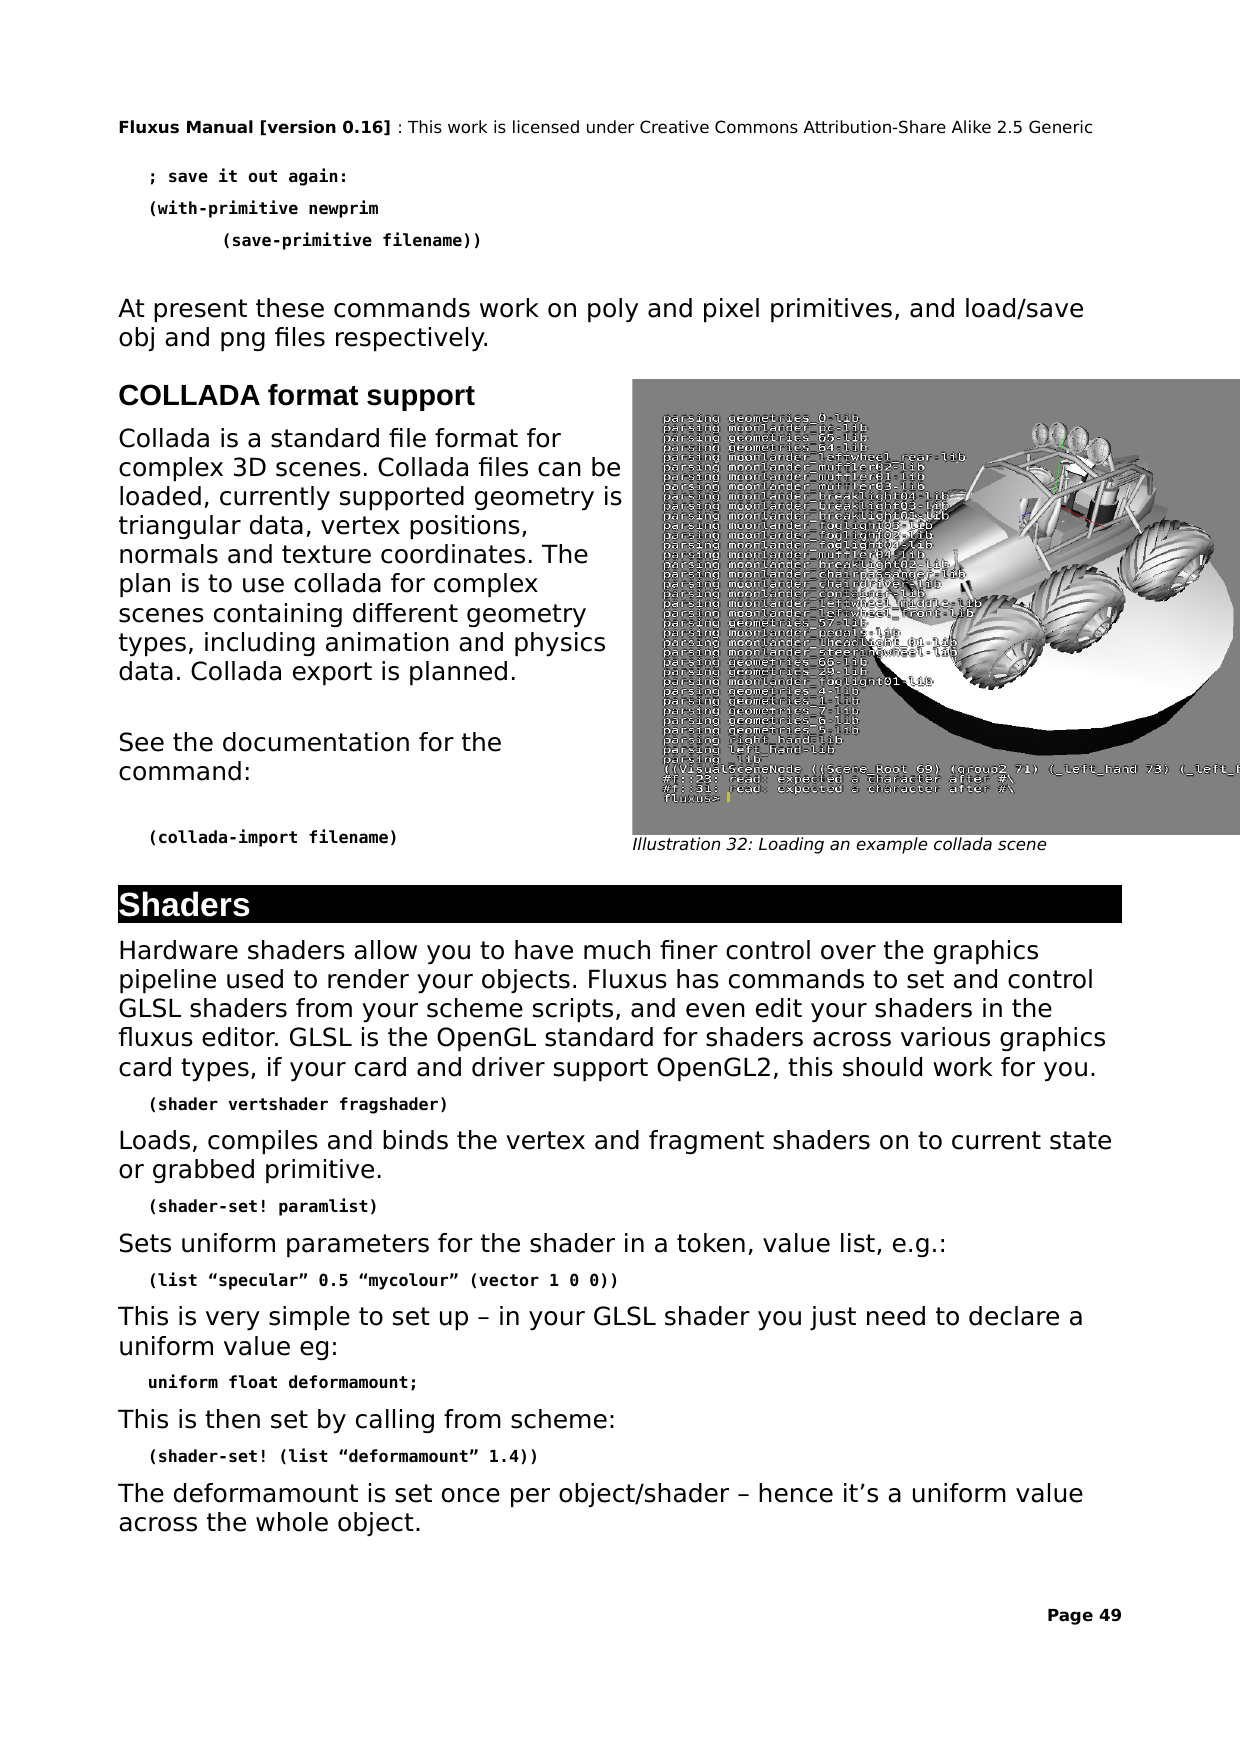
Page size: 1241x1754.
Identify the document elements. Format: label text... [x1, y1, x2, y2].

text The deformamount is set once per object/shader – hence it’s a uniform value across the whole object. [118, 1479, 1122, 1537]
text uniform float deformamount; [148, 1373, 1122, 1393]
text (with-primitive newprim [148, 199, 1122, 218]
text (list “specular” 0.5 “mycolour” (vector 1 0 0)) [148, 1271, 1122, 1290]
text This is very simple to set up – in your GLSL shader you just need to declare a uniform value eg: [118, 1302, 1122, 1361]
text (shader-set! (list “deformamount” 1.4)) [148, 1447, 1122, 1466]
text Loads, compiles and binds the vertex and fragment shaders on to current state or grabbed primitive. [118, 1126, 1122, 1184]
text At present these commands work on poly and pixel primitives, and load/save obj and png files respectively. [118, 294, 1122, 353]
subtitle Shaders [118, 885, 1122, 923]
text (shader-set! paramlist) [148, 1197, 1122, 1216]
text Hardware shaders allow you to have much finer control over the graphics pipeline used to render your objects. Fluxus has commands to set and control GLSL shaders from your scheme scripts, and even edit your shaders in the fluxus editor. GLSL is the OpenGL standard for shaders across various graphics card types, if your card and driver support OpenGL2, this should work for you. [118, 936, 1122, 1082]
picture [632, 379, 1240, 835]
text (save-primitive filename)) [148, 231, 1122, 250]
subtitle COLLADA format support [118, 366, 1240, 411]
text ; save it out again: [148, 167, 1122, 186]
text Collada is a standard file format for complex 3D scenes. Collada files can be loaded, currently supported geometry is triangular data, vertex positions, normals and texture coordinates. The plan is to use collada for complex scenes containing different geometry types, including animation and physics data. Collada export is planned. [118, 424, 632, 686]
text Sets uniform parameters for the shader in a token, value list, e.g.: [118, 1229, 1122, 1258]
text See the documentation for the command: [118, 728, 632, 786]
text This is then set by calling from scheme: [118, 1405, 1122, 1434]
text Illustration 32: Loading an example collada scene [632, 835, 1240, 854]
text (collada-import filename) [148, 828, 632, 847]
text (shader vertshader fragshader) [148, 1094, 1122, 1114]
